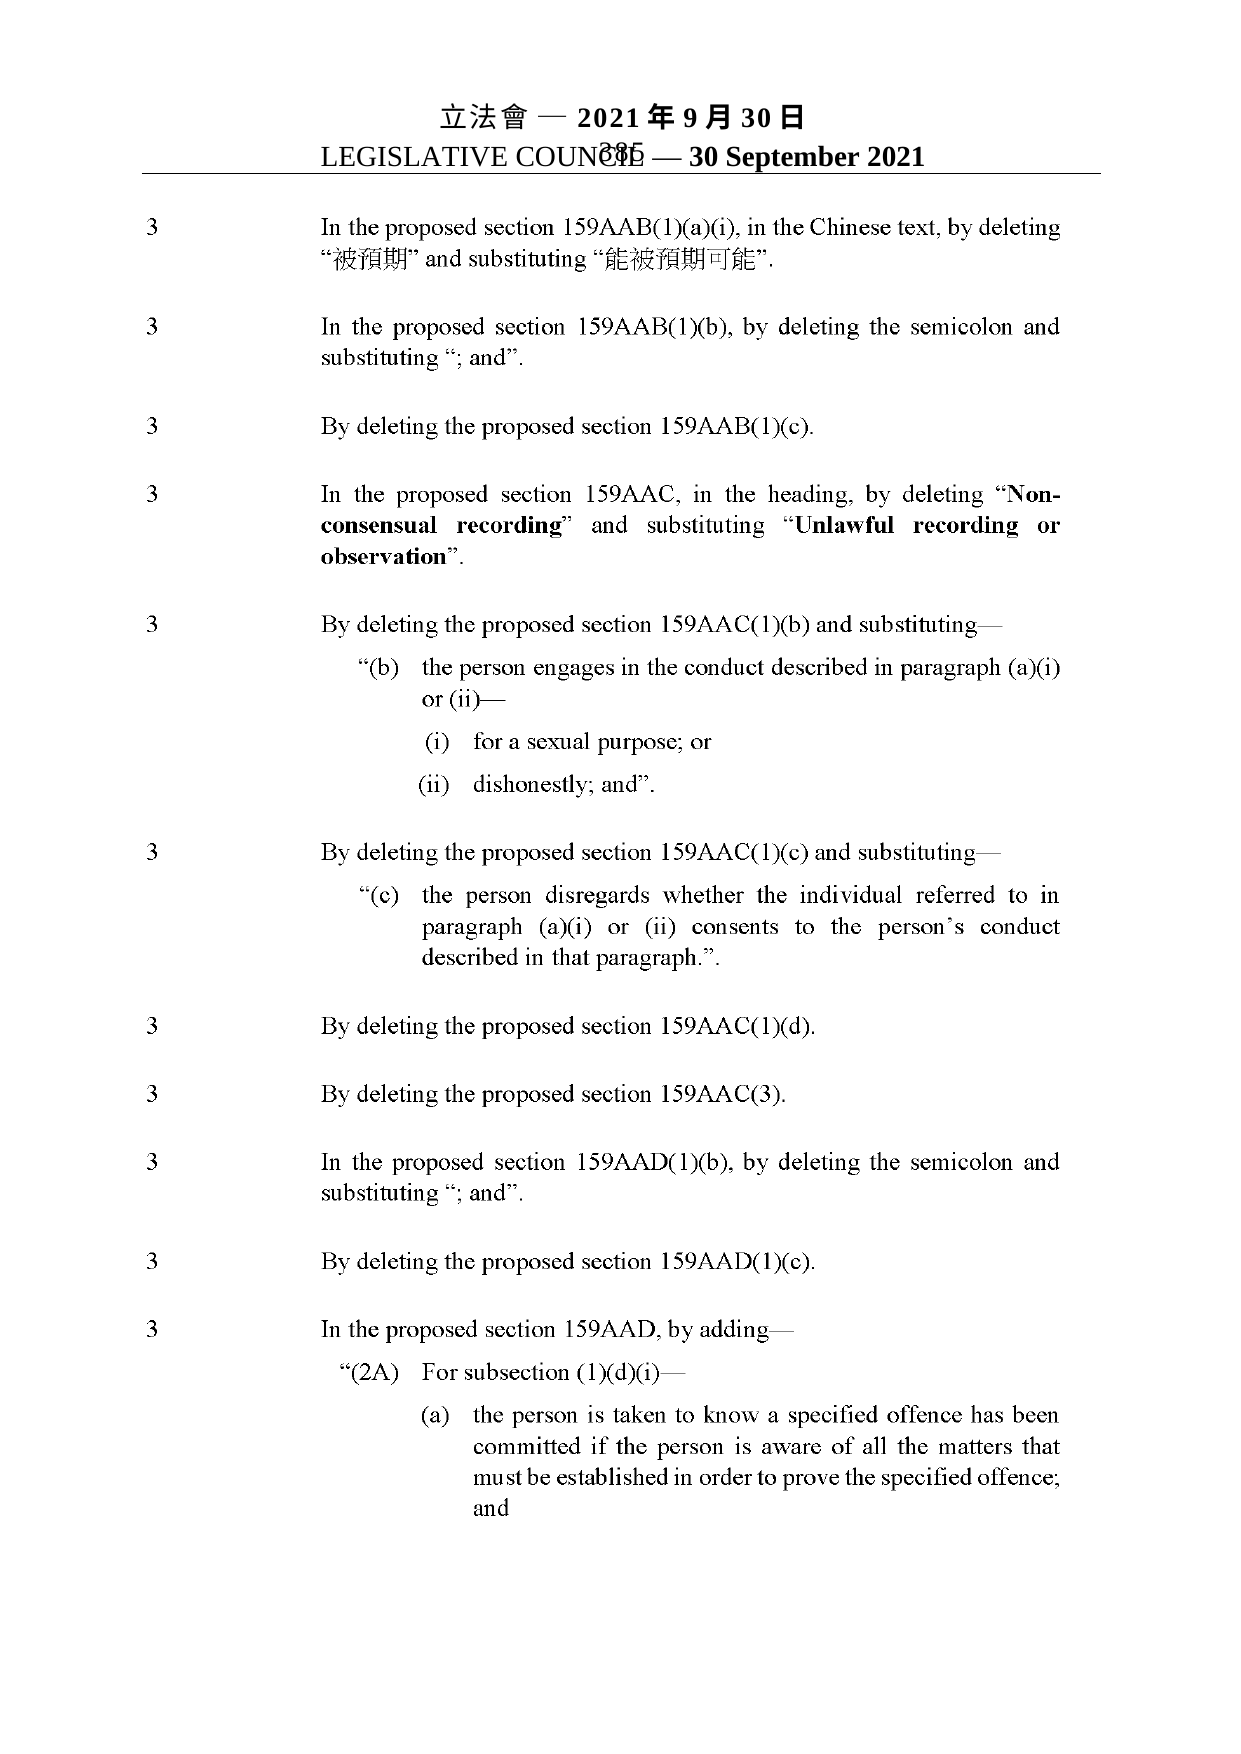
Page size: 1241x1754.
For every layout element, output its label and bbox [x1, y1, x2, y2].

picture [141, 213, 1064, 1520]
